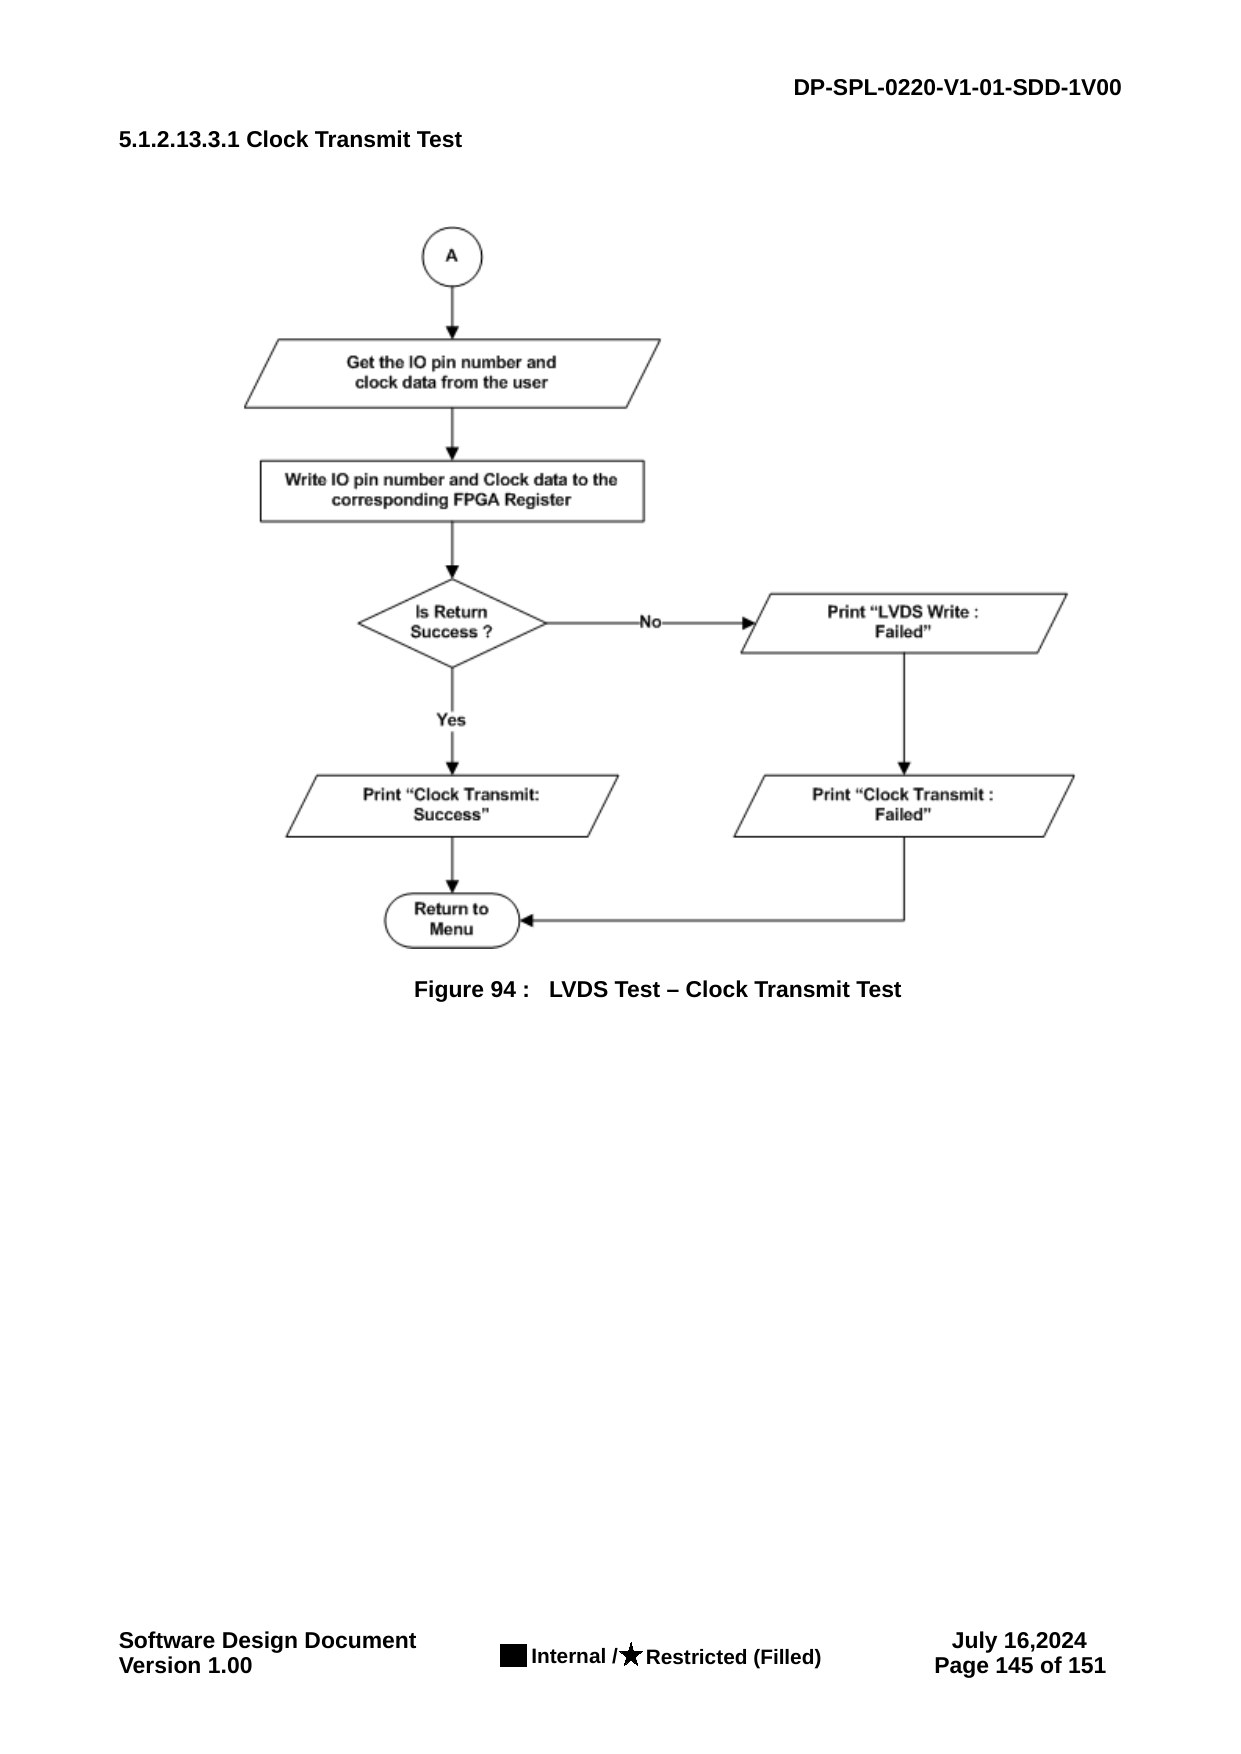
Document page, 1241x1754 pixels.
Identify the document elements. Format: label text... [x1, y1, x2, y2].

text Figure 94 : LVDS Test – Clock Transmit Test [118, 977, 1122, 1002]
picture [243, 226, 1075, 949]
subtitle Clock Transmit Test [118, 129, 1122, 152]
